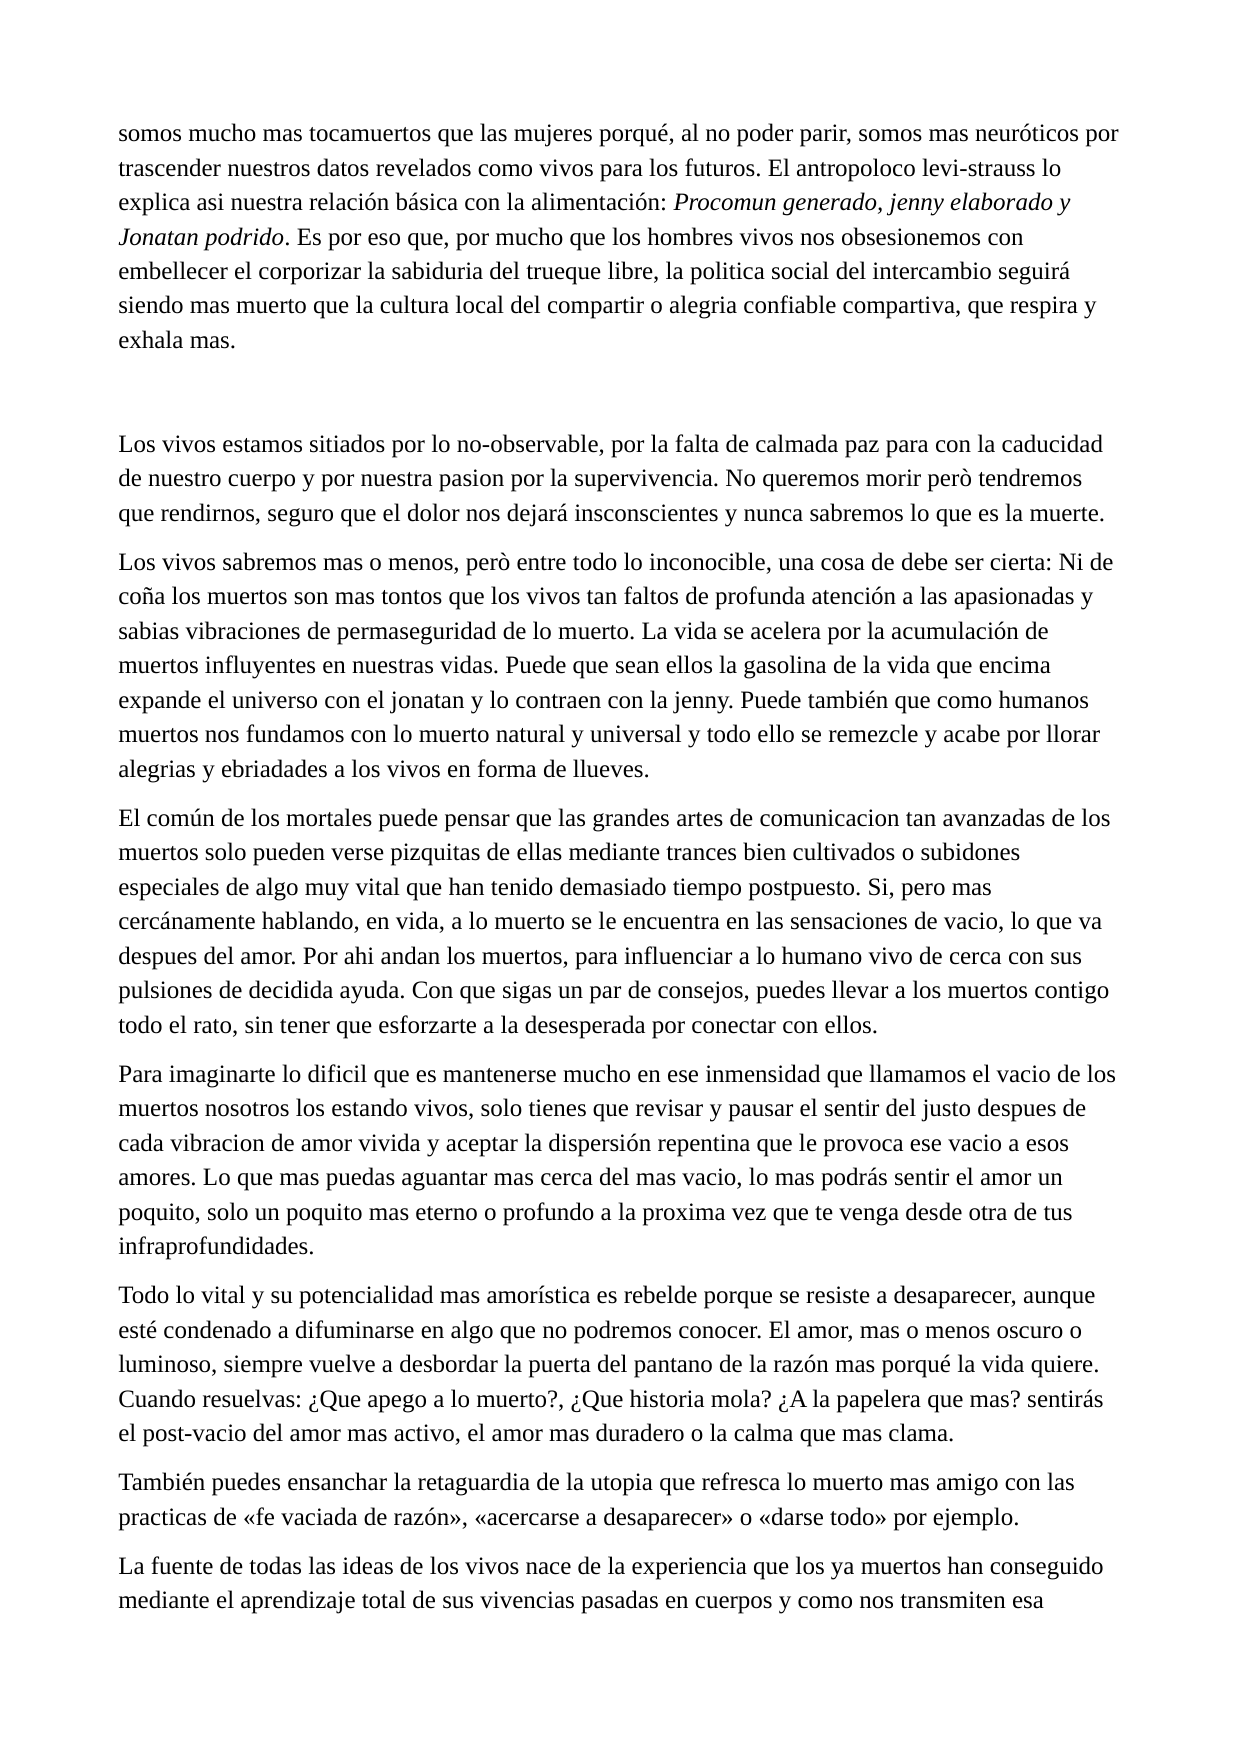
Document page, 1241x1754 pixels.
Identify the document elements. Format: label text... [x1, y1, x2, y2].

text Para imaginarte lo dificil que es mantenerse mucho en ese inmensidad que llamamos el vacio de los muertos nosotros los estando vivos, solo tienes que revisar y pausar el sentir del justo despues de cada vibracion de amor vivida y aceptar la dispersión repentina que le provoca ese vacio a esos amores. Lo que mas puedas aguantar mas cerca del mas vacio, lo mas podrás sentir el amor un poquito, solo un poquito mas eterno o profundo a la proxima vez que te venga desde otra de tus infraprofundidades. [118, 1059, 1122, 1260]
text Los vivos sabremos mas o menos, però entre todo lo inconocible, una cosa de debe ser cierta: Ni de coña los muertos son mas tontos que los vivos tan faltos de profunda atención a las apasionadas y sabias vibraciones de permaseguridad de lo muerto. La vida se acelera por la acumulación de muertos influyentes en nuestras vidas. Puede que sean ellos la gasolina de la vida que encima expande el universo con el jonatan y lo contraen con la jenny. Puede también que como humanos muertos nos fundamos con lo muerto natural y universal y todo ello se remezcle y acabe por llorar alegrias y ebriadades a los vivos en forma de llueves. [118, 547, 1122, 782]
text También puedes ensanchar la retaguardia de la utopia que refresca lo muerto mas amigo con las practicas de «fe vaciada de razón», «acercarse a desaparecer» o «darse todo» por ejemplo. [118, 1467, 1122, 1530]
text Los vivos estamos sitiados por lo no-observable, por la falta de calmada paz para con la caducidad de nuestro cuerpo y por nuestra pasion por la supervivencia. No queremos morir però tendremos que rendirnos, seguro que el dolor nos dejará insconscientes y nunca sabremos lo que es la muerte. [118, 429, 1122, 527]
text La fuente de todas las ideas de los vivos nace de la experiencia que los ya muertos han conseguido mediante el aprendizaje total de sus vivencias pasadas en cuerpos y como nos transmiten esa [118, 1551, 1122, 1614]
text somos mucho mas tocamuertos que las mujeres porqué, al no poder parir, somos mas neuróticos por trascender nuestros datos revelados como vivos para los futuros. El antropoloco levi-strauss lo explica asi nuestra relación básica con la alimentación: Procomun generado, jenny elaborado y Jonatan podrido. Es por eso que, por mucho que los hombres vivos nos obsesionemos con embellecer el corporizar la sabiduria del trueque libre, la politica social del intercambio seguirá siendo mas muerto que la cultura local del compartir o alegria confiable compartiva, que respira y exhala mas. [118, 118, 1122, 354]
text Todo lo vital y su potencialidad mas amorística es rebelde porque se resiste a desaparecer, aunque esté condenado a difuminarse en algo que no podremos conocer. El amor, mas o menos oscuro o luminoso, siempre vuelve a desbordar la puerta del pantano de la razón mas porqué la vida quiere. Cuando resuelvas: ¿Que apego a lo muerto?, ¿Que historia mola? ¿A la papelera que mas? sentirás el post-vacio del amor mas activo, el amor mas duradero o la calma que mas clama. [118, 1280, 1122, 1447]
text El común de los mortales puede pensar que las grandes artes de comunicacion tan avanzadas de los muertos solo pueden verse pizquitas de ellas mediante trances bien cultivados o subidones especiales de algo muy vital que han tenido demasiado tiempo postpuesto. Si, pero mas cercánamente hablando, en vida, a lo muerto se le encuentra en las sensaciones de vacio, lo que va despues del amor. Por ahi andan los muertos, para influenciar a lo humano vivo de cerca con sus pulsiones de decidida ayuda. Con que sigas un par de consejos, puedes llevar a los muertos contigo todo el rato, sin tener que esforzarte a la desesperada por conectar con ellos. [118, 803, 1122, 1038]
